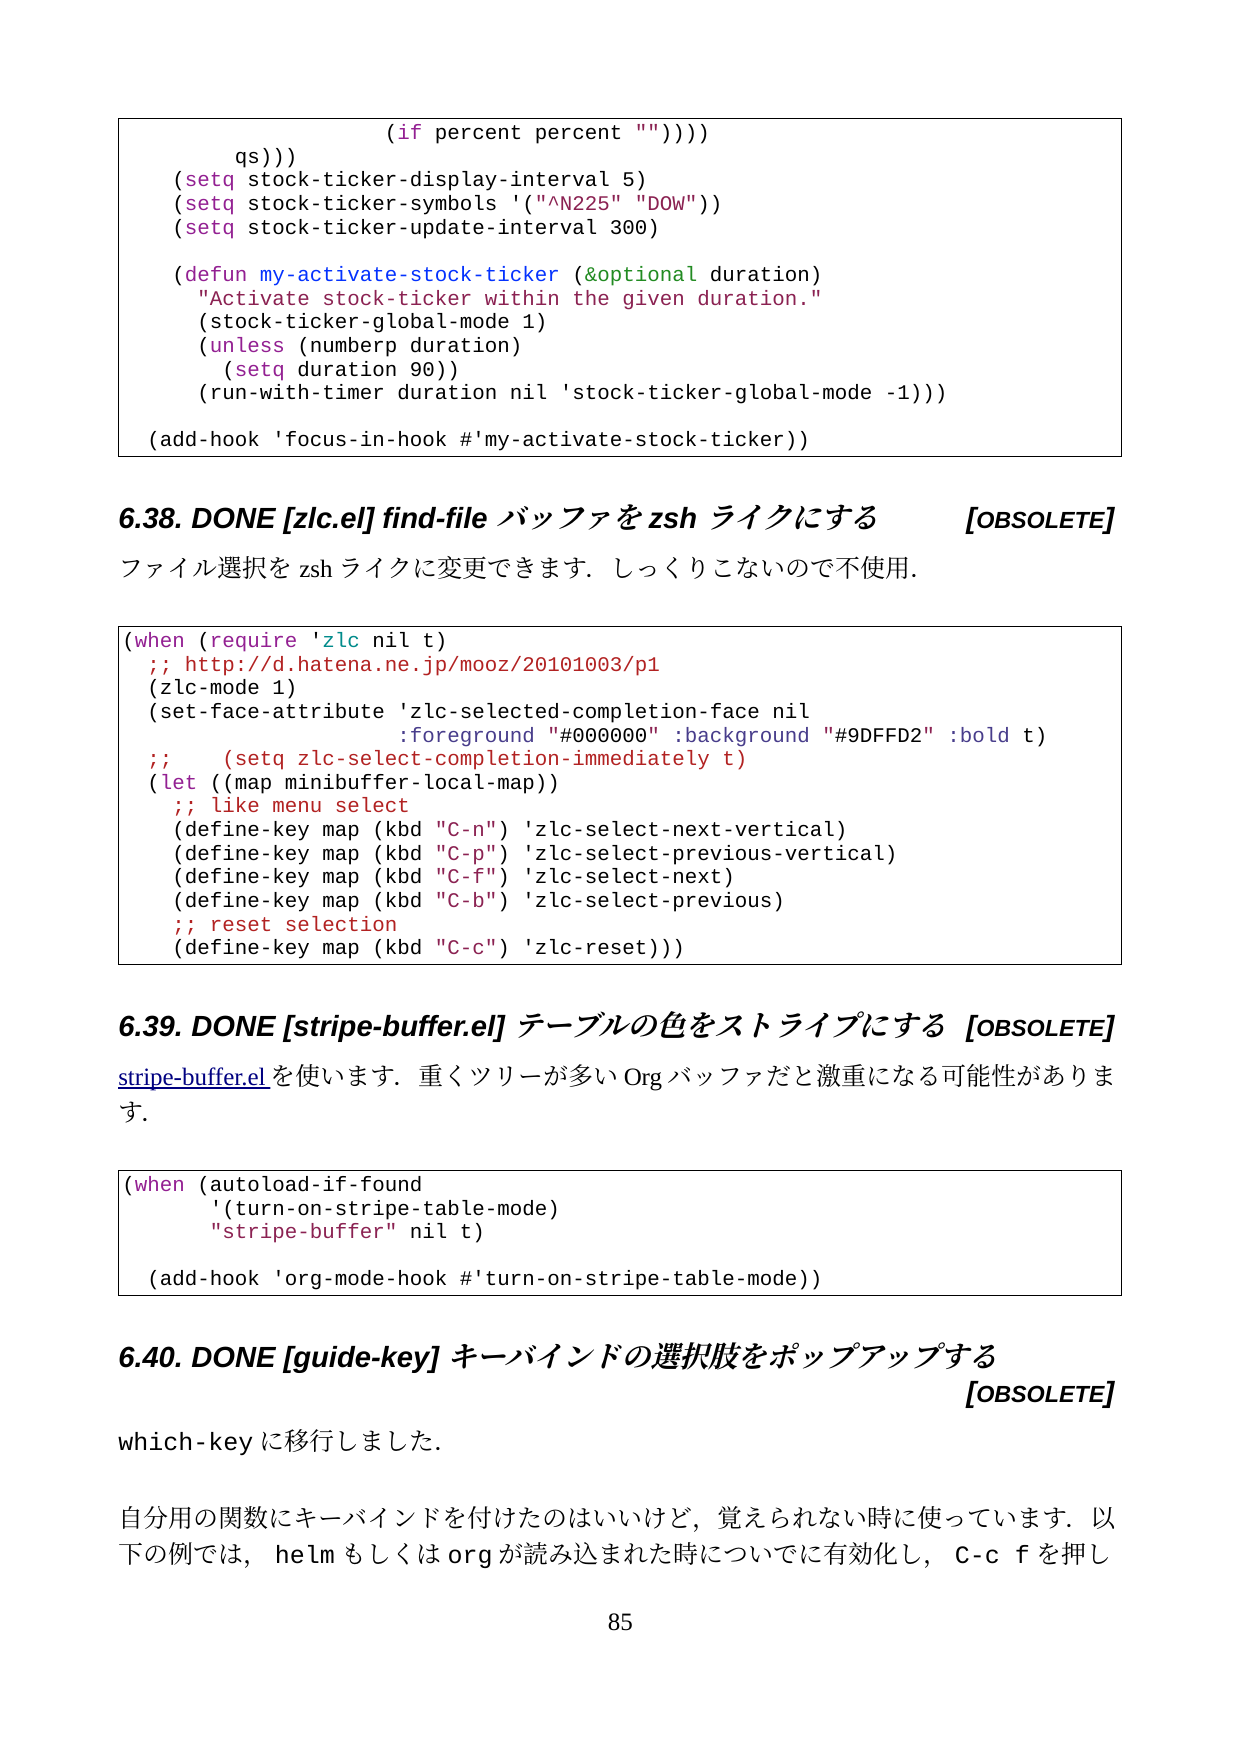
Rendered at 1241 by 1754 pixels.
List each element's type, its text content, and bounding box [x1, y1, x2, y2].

text (add-hook 'focus-in-hook #'my-activate-stock-ticker)) [119, 426, 1121, 456]
text ファイル選択を zsh ライクに変更できます．しっくりこないので不使用． [118, 549, 1122, 613]
text "stripe-buffer" nil t) [119, 1217, 1121, 1241]
text (defun my-activate-stock-ticker (&optional duration) [119, 260, 1121, 284]
text 自分用の関数にキーバインドを付けたのはいいけど，覚えられない時に使っています．以下の例では， helm もしくは org が読み込まれた時についでに有効化し， C-c f を押し [118, 1499, 1122, 1571]
text (setq stock-ticker-symbols '("^N225" "DOW")) [119, 189, 1121, 213]
text (define-key map (kbd "C-p") 'zlc-select-previous-vertical) [119, 839, 1121, 862]
text (if percent percent "")))) [119, 119, 1121, 142]
subtitle DONE [guide-key] キーバインドの選択肢をポップアップする [obsolete] [118, 1333, 1122, 1409]
text (run-with-timer duration nil 'stock-ticker-global-mode -1))) [119, 378, 1121, 402]
text ;; http://d.hatena.ne.jp/mooz/20101003/p1 [119, 650, 1121, 673]
subtitle DONE [zlc.el] find-file バッファを zsh ライクにする [obsolete] [118, 494, 1122, 536]
text (stock-ticker-global-mode 1) [119, 307, 1121, 331]
text (setq stock-ticker-update-interval 300) [119, 213, 1121, 236]
text ;; reset selection [119, 910, 1121, 933]
text (zlc-mode 1) [119, 673, 1121, 697]
text (define-key map (kbd "C-n") 'zlc-select-next-vertical) [119, 815, 1121, 839]
text (define-key map (kbd "C-b") 'zlc-select-previous) [119, 886, 1121, 910]
text (setq stock-ticker-display-interval 5) [119, 165, 1121, 189]
text (define-key map (kbd "C-c") 'zlc-reset))) [119, 933, 1121, 964]
subtitle DONE [stripe-buffer.el] テーブルの色をストライプにする [obsolete] [118, 1002, 1122, 1044]
text (add-hook 'org-mode-hook #'turn-on-stripe-table-mode)) [119, 1264, 1121, 1295]
text ;; (setq zlc-select-completion-immediately t) [119, 744, 1121, 768]
text qs))) [119, 142, 1121, 165]
text "Activate stock-ticker within the given duration." [119, 284, 1121, 307]
text :foreground "#000000" :background "#9DFFD2" :bold t) [119, 721, 1121, 744]
text (define-key map (kbd "C-f") 'zlc-select-next) [119, 862, 1121, 886]
text stripe-buffer.elを使います．重くツリーが多いOrgバッファだと激重になる可能性があります． [118, 1057, 1122, 1157]
text (let ((map minibuffer-local-map)) [119, 768, 1121, 792]
text which-key に移行しました． [118, 1421, 1122, 1486]
text ;; like menu select [119, 792, 1121, 815]
text (setq duration 90)) [119, 354, 1121, 378]
text (when (require 'zlc nil t) [119, 627, 1121, 650]
text (unless (numberp duration) [119, 331, 1121, 354]
text (set-face-attribute 'zlc-selected-completion-face nil [119, 697, 1121, 721]
text '(turn-on-stripe-table-mode) [119, 1193, 1121, 1217]
text (when (autoload-if-found [119, 1171, 1121, 1193]
